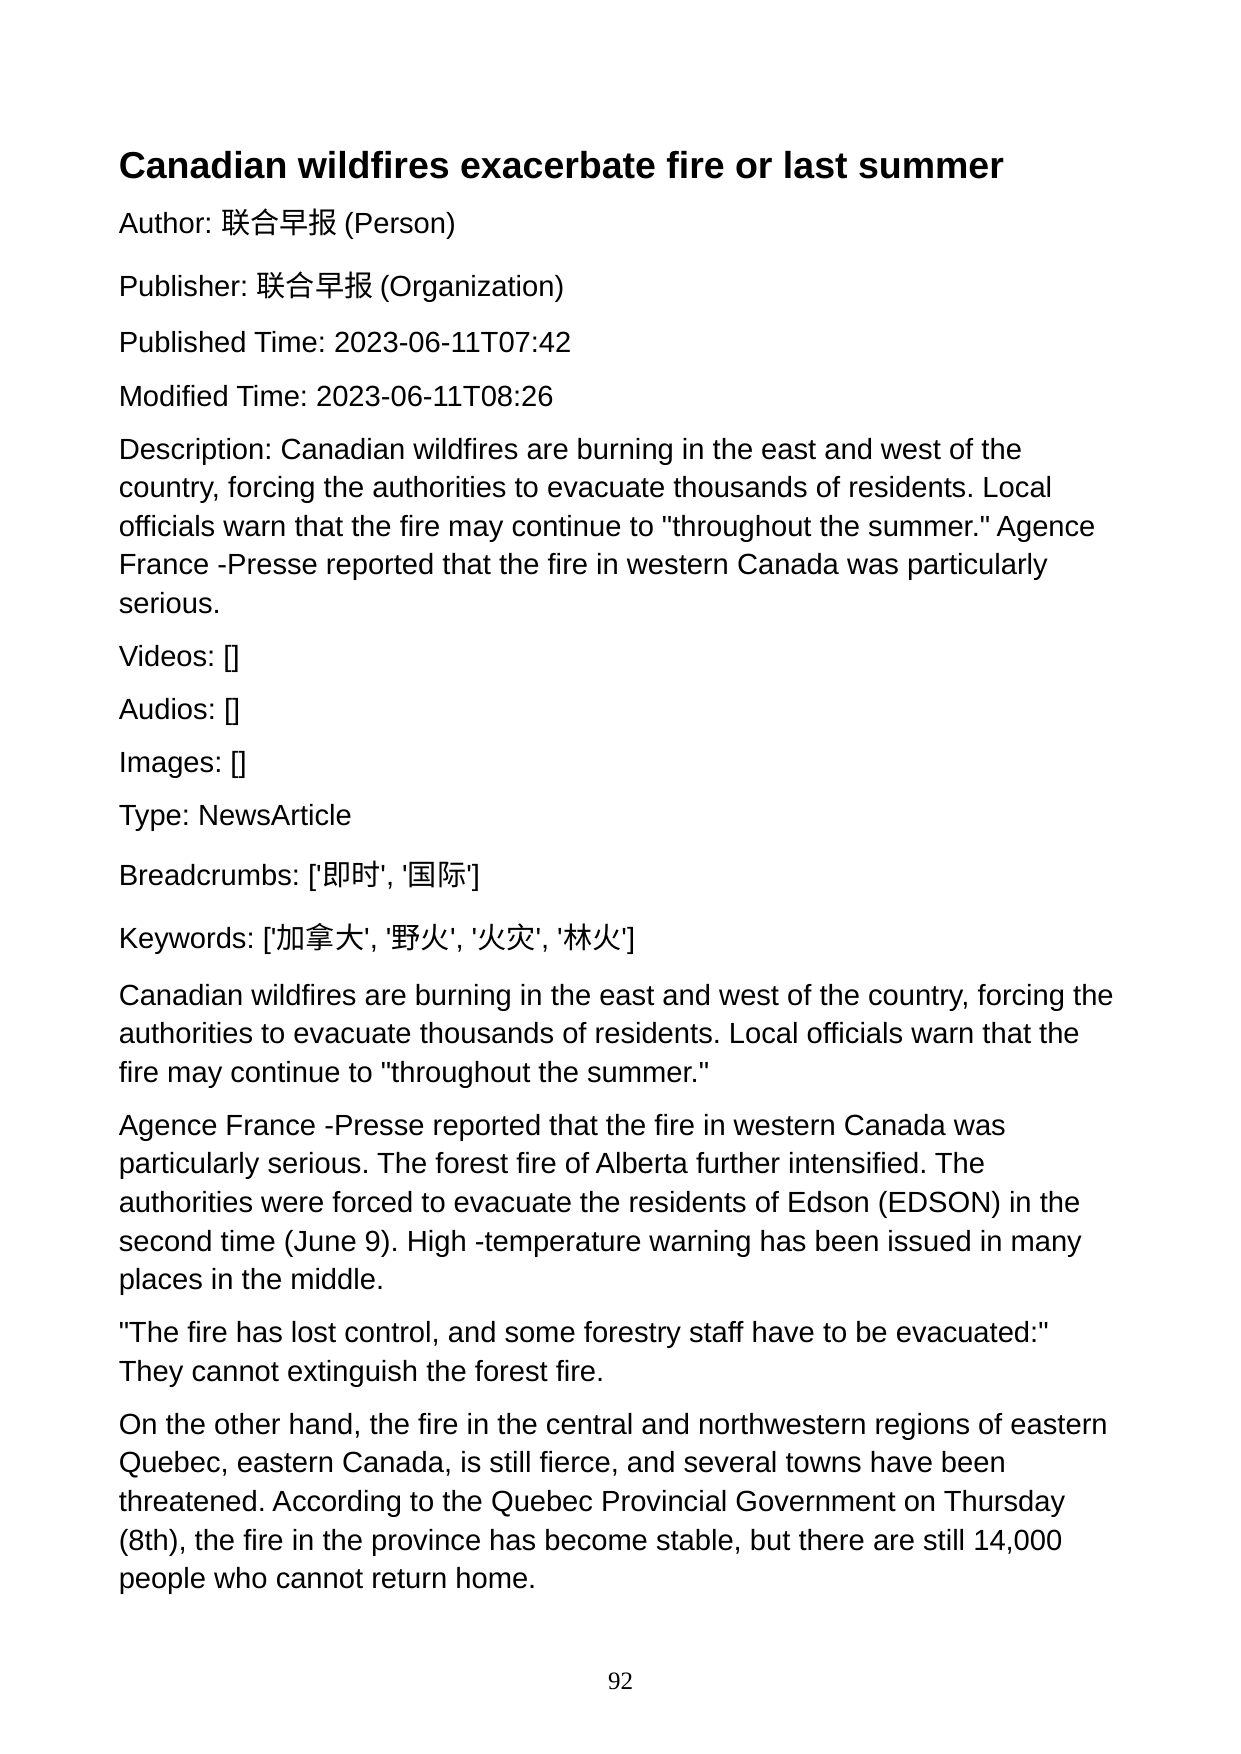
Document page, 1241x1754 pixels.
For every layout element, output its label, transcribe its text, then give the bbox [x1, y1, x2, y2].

text Keywords: ['加拿大', '野火', '火灾', '林火'] [118, 914, 1122, 957]
text Audios: [] [118, 692, 1122, 726]
text Modified Time: 2023-06-11T08:26 [118, 378, 1122, 412]
text Breadcrumbs: ['即时', '国际'] [118, 851, 1122, 894]
text Agence France -Presse reported that the fire in western Canada was particularly serious. The forest fire of Alberta further intensified. The authorities were forced to evacuate the residents of Edson (EDSON) in the second time (June 9). High -temperature warning has been issued in many places in the middle. [118, 1108, 1122, 1296]
text Images: [] [118, 745, 1122, 779]
text Author: 联合早报 (Person) [118, 199, 1122, 241]
text Type: NewsArticle [118, 798, 1122, 832]
text On the other hand, the fire in the central and northwestern regions of eastern Quebec, eastern Canada, is still fierce, and several towns have been threatened. According to the Quebec Provincial Government on Thursday (8th), the fire in the province has become stable, but there are still 14,000 people who cannot return home. [118, 1407, 1122, 1594]
text Published Time: 2023-06-11T07:42 [118, 325, 1122, 359]
text Description: Canadian wildfires are burning in the east and west of the country, forcing the authorities to evacuate thousands of residents. Local officials warn that the fire may continue to "throughout the summer." Agence France -Presse reported that the fire in western Canada was particularly serious. [118, 432, 1122, 619]
text "The fire has lost control, and some forestry staff have to be evacuated:" They cannot extinguish the forest fire. [118, 1315, 1122, 1387]
subtitle Canadian wildfires exacerbate fire or last summer [118, 143, 1122, 187]
text Videos: [] [118, 639, 1122, 672]
text Publisher: 联合早报 (Organization) [118, 262, 1122, 304]
text Canadian wildfires are burning in the east and west of the country, forcing the authorities to evacuate thousands of residents. Local officials warn that the fire may continue to "throughout the summer." [118, 978, 1122, 1088]
